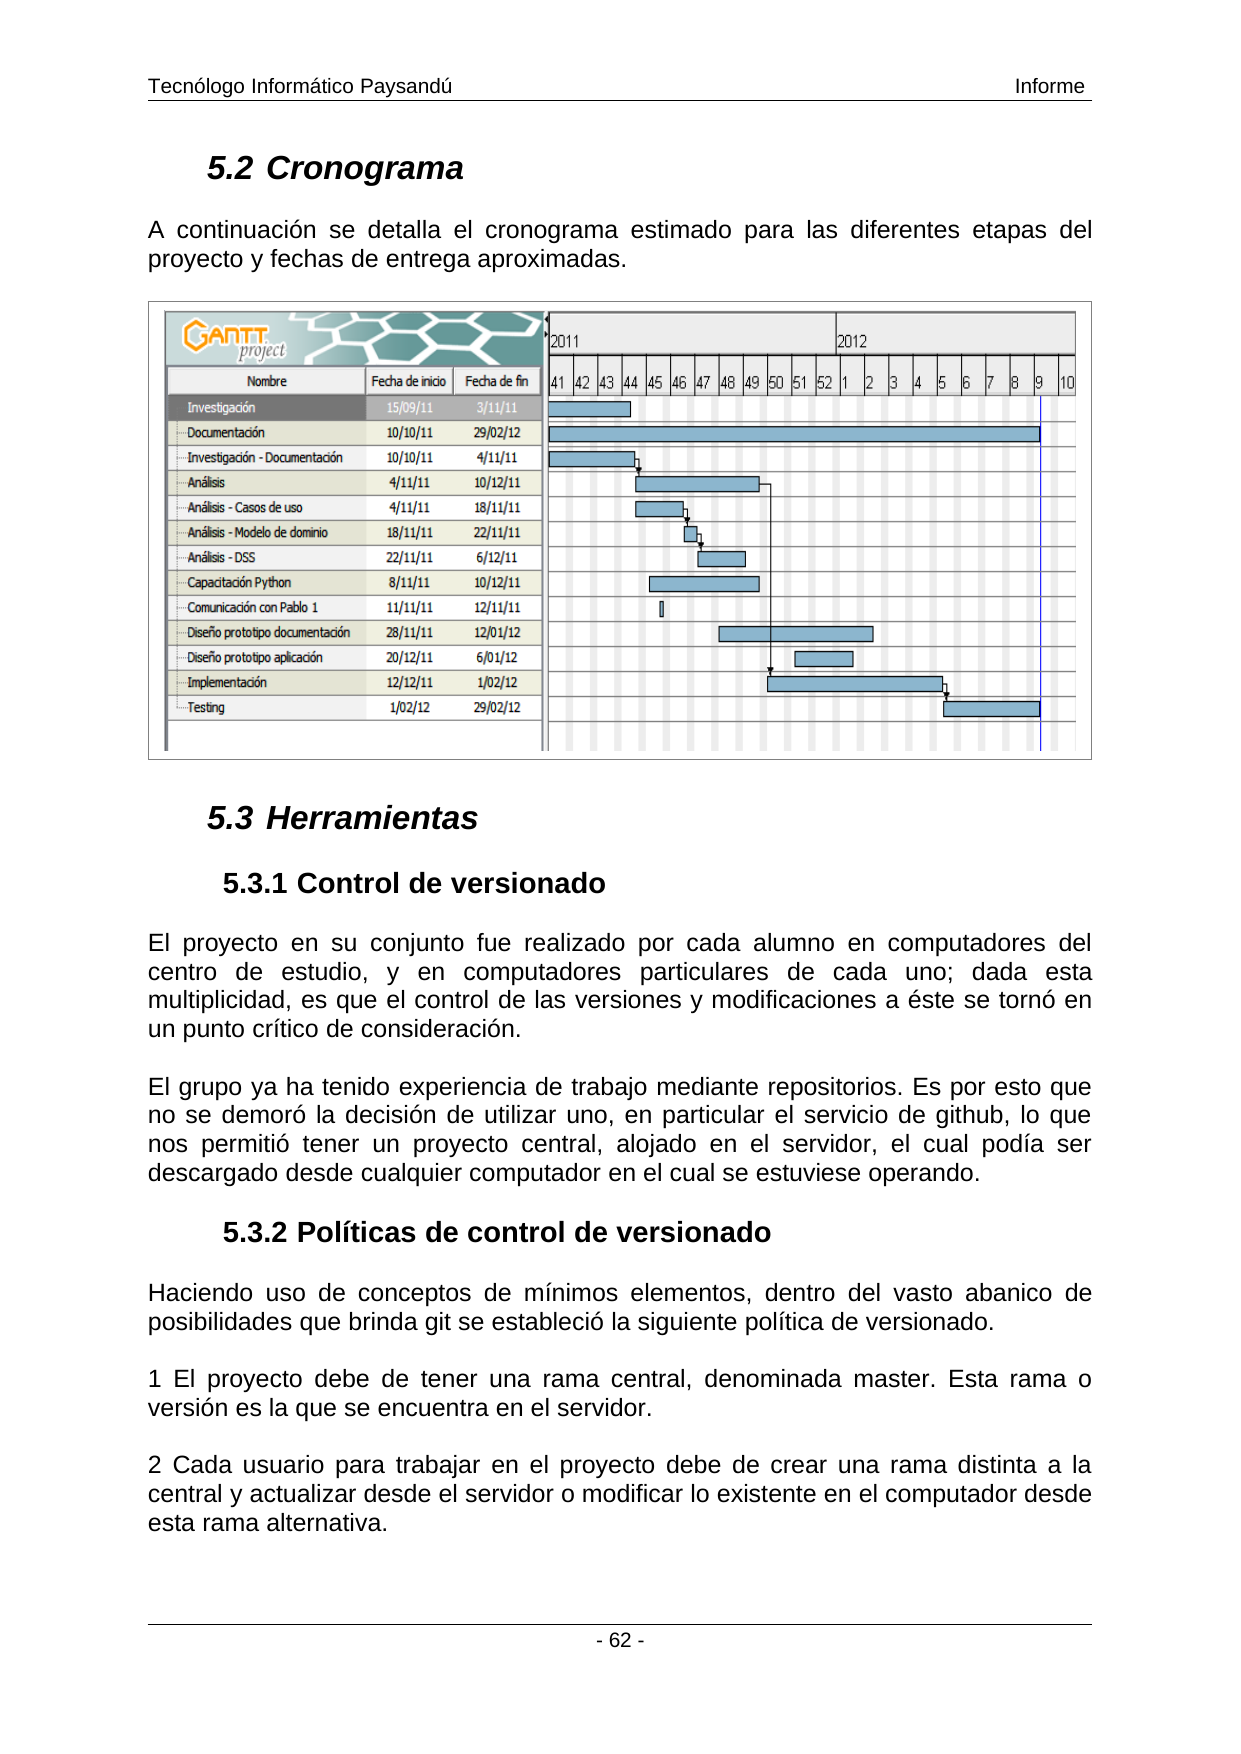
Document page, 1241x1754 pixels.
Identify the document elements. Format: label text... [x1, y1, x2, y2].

text El grupo ya ha tenido experiencia de trabajo mediante repositorios. Es por esto que no se demoró la decisión de utilizar uno, en particular el servicio de github, lo que nos permitió tener un proyecto central, alojado en el servidor, el cual podía ser descargado desde cualquier computador en el cual se estuviese operando. [148, 1072, 1092, 1187]
picture [164, 310, 1076, 751]
subtitle Herramientas [207, 798, 1092, 837]
subtitle Cronograma [207, 148, 1092, 186]
subtitle Control de versionado [223, 866, 1092, 899]
text Haciendo uso de conceptos de mínimos elementos, dentro del vasto abanico de posibilidades que brinda git se estableció la siguiente política de versionado. [148, 1278, 1092, 1335]
text A continuación se detalla el cronograma estimado para las diferentes etapas del proyecto y fechas de entrega aproximadas. [148, 215, 1092, 272]
text 1 El proyecto debe de tener una rama central, denominada master. Esta rama o versión es la que se encuentra en el servidor. [148, 1364, 1092, 1421]
subtitle Políticas de control de versionado [223, 1215, 1092, 1249]
text 2 Cada usuario para trabajar en el proyecto debe de crear una rama distinta a la central y actualizar desde el servidor o modificar lo existente en el computador desde esta rama alternativa. [148, 1450, 1092, 1536]
text El proyecto en su conjunto fue realizado por cada alumno en computadores del centro de estudio, y en computadores particulares de cada uno; dada esta multiplicidad, es que el control de las versiones y modificaciones a éste se tornó en un punto crítico de consideración. [148, 928, 1092, 1043]
